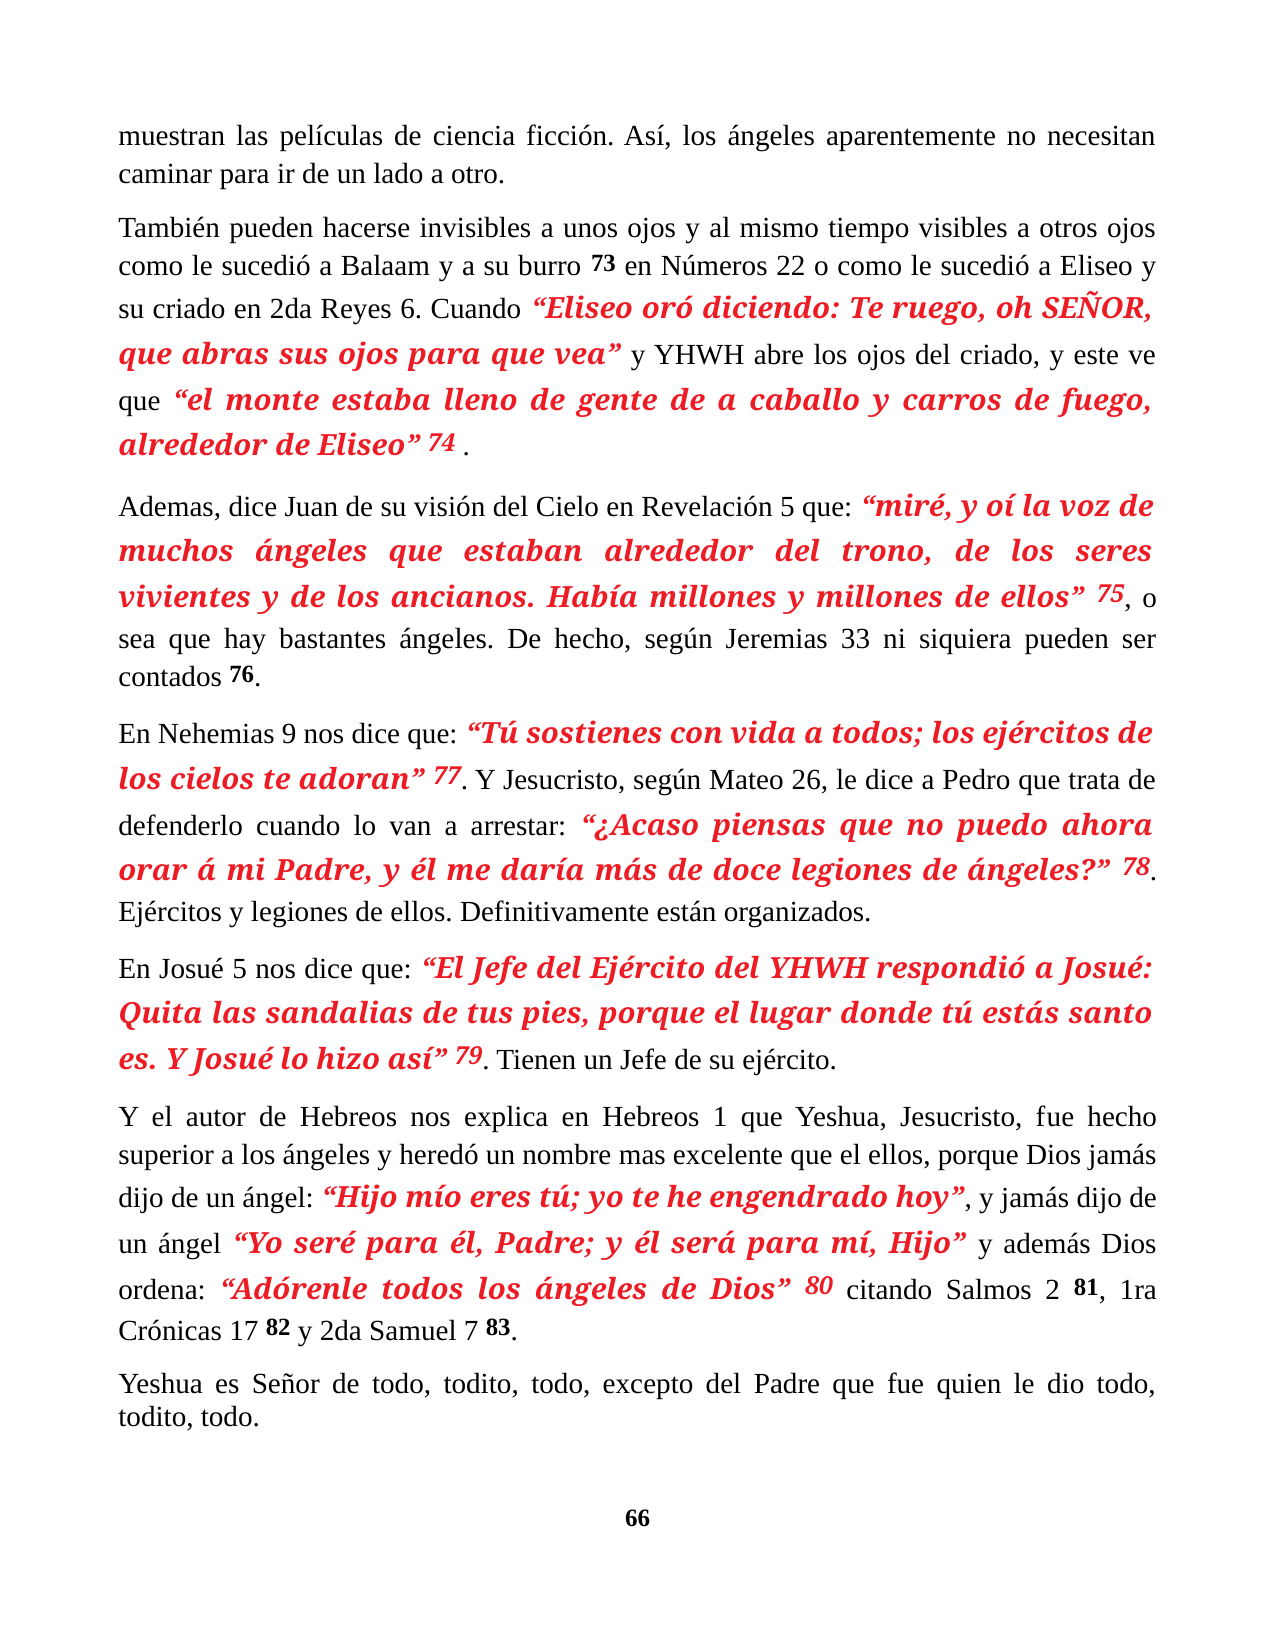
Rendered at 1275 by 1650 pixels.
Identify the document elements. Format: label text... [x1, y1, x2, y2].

text También pueden hacerse invisibles a unos ojos y al mismo tiempo visibles a otros ojos como le sucedió a Balaam y a su burro en Números 22 o como le sucedió a Eliseo y su criado en 2da Reyes 6. Cuando “Eliseo oró diciendo: Te ruego, oh SEÑOR, que abras sus ojos para que vea” y YHWH abre los ojos del criado, y este ve que “el monte estaba lleno de gente de a caballo y carros de fuego, alrededor de Eliseo” . [118, 210, 1157, 464]
text Y el autor de Hebreos nos explica en Hebreos 1 que Yeshua, Jesucristo, fue hecho superior a los ángeles y heredó un nombre mas excelente que el ellos, porque Dios jamás dijo de un ángel: “Hijo mío eres tú; yo te he engendrado hoy”, y jamás dijo de un ángel “Yo seré para él, Padre; y él será para mí, Hijo” y además Dios ordena: “Adórenle todos los ángeles de Dios” citando Salmos 2 , 1ra Crónicas 17 y 2da Samuel 7 . [118, 1099, 1157, 1346]
text En Josué 5 nos dice que: “El Jefe del Ejército del YHWH respondió a Josué: Quita las sandalias de tus pies, porque el lugar donde tú estás santo es. Y Josué lo hizo así” . Tienen un Jefe de su ejército. [118, 947, 1157, 1078]
text En Nehemias 9 nos dice que: “Tú sostienes con vida a todos; los ejércitos de los cielos te adoran” . Y Jesucristo, según Mateo 26, le dice a Pedro que trata de defenderlo cuando lo van a arrestar: “¿Acaso piensas que no puedo ahora orar á mi Padre, y él me daría más de doce legiones de ángeles?” . Ejércitos y legiones de ellos. Definitivamente están organizados. [118, 712, 1157, 928]
text muestran las películas de ciencia ficción. Así, los ángeles aparentemente no necesitan caminar para ir de un lado a otro. [118, 118, 1157, 190]
text Yeshua es Señor de todo, todito, todo, excepto del Padre que fue quien le dio todo, todito, todo. [118, 1366, 1157, 1433]
text Ademas, dice Juan de su visión del Cielo en Revelación 5 que: “miré, y oí la voz de muchos ángeles que estaban alrededor del trono, de los seres vivientes y de los ancianos. Había millones y millones de ellos” , o sea que hay bastantes ángeles. De hecho, según Jeremias 33 ni siquiera pueden ser contados . [118, 485, 1157, 693]
